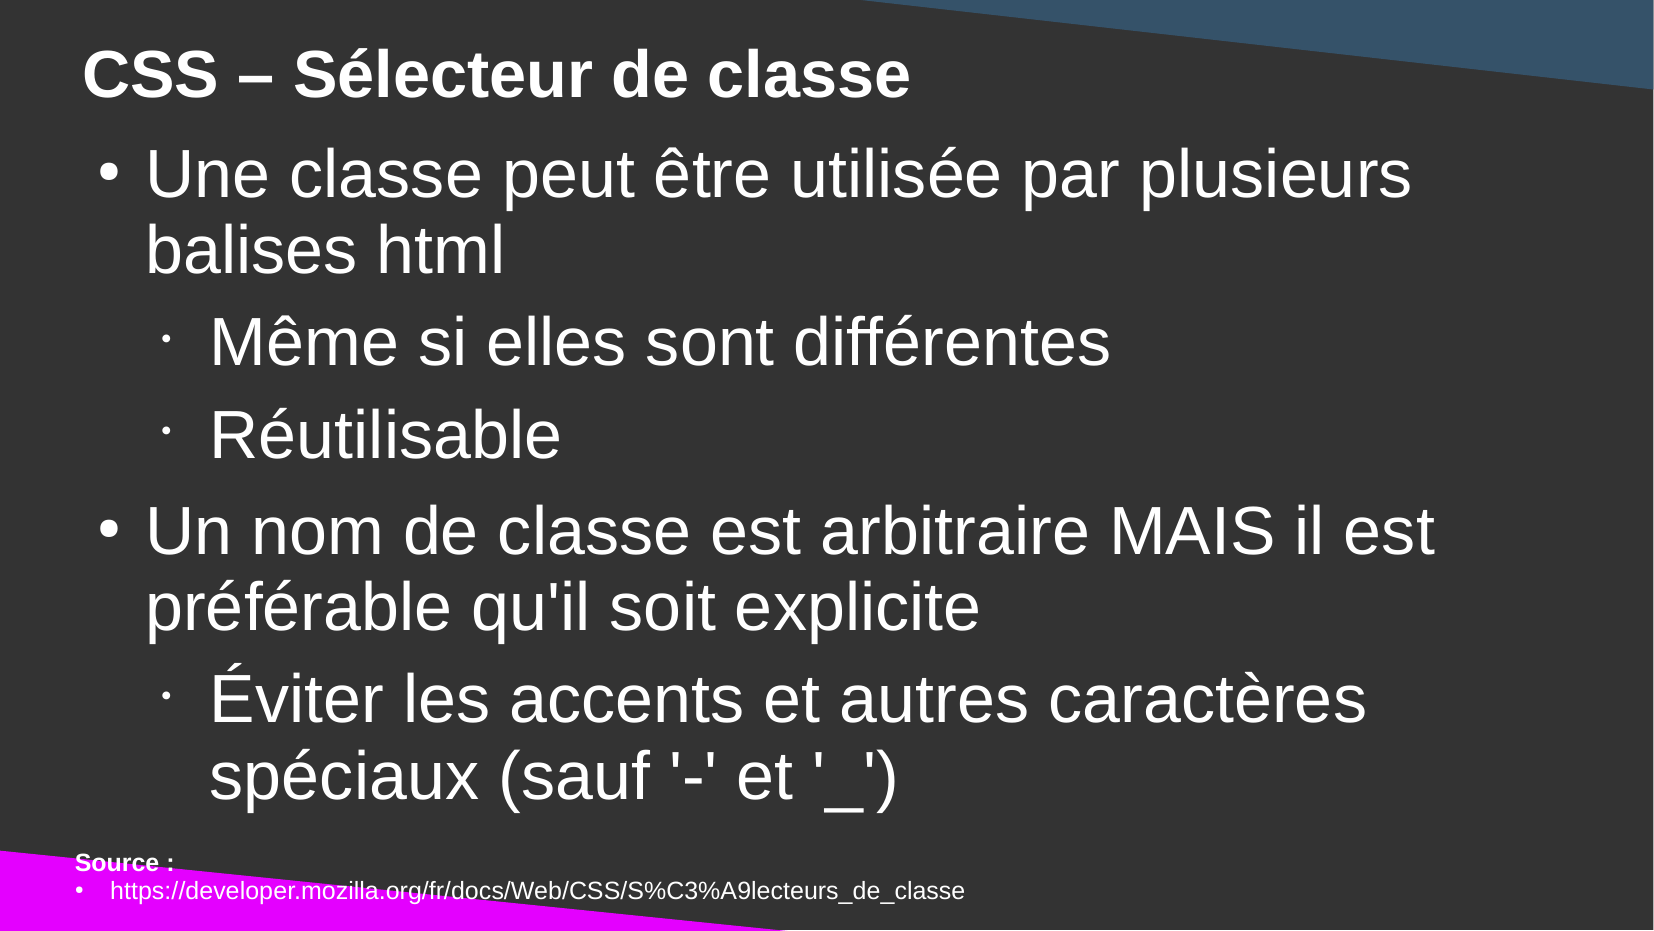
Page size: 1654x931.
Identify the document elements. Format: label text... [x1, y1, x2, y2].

list Une classe peut être utilisée par plusieurs balises html Même si elles sont différentes Réutilisable Un nom de classe est arbitraire MAIS il est préférable qu'il soit explicite Éviter les accents et autres caractères spéciaux (sauf '-' et '_') [80, 135, 1605, 815]
text_box [0, 850, 788, 931]
title CSS – Sélecteur de classe [82, 37, 1571, 114]
text_box Source : https://developer.mozilla.org/fr/docs/Web/CSS/S%C3%A9lecteurs_de_classe [60, 841, 1546, 913]
text_box [860, 0, 1654, 90]
